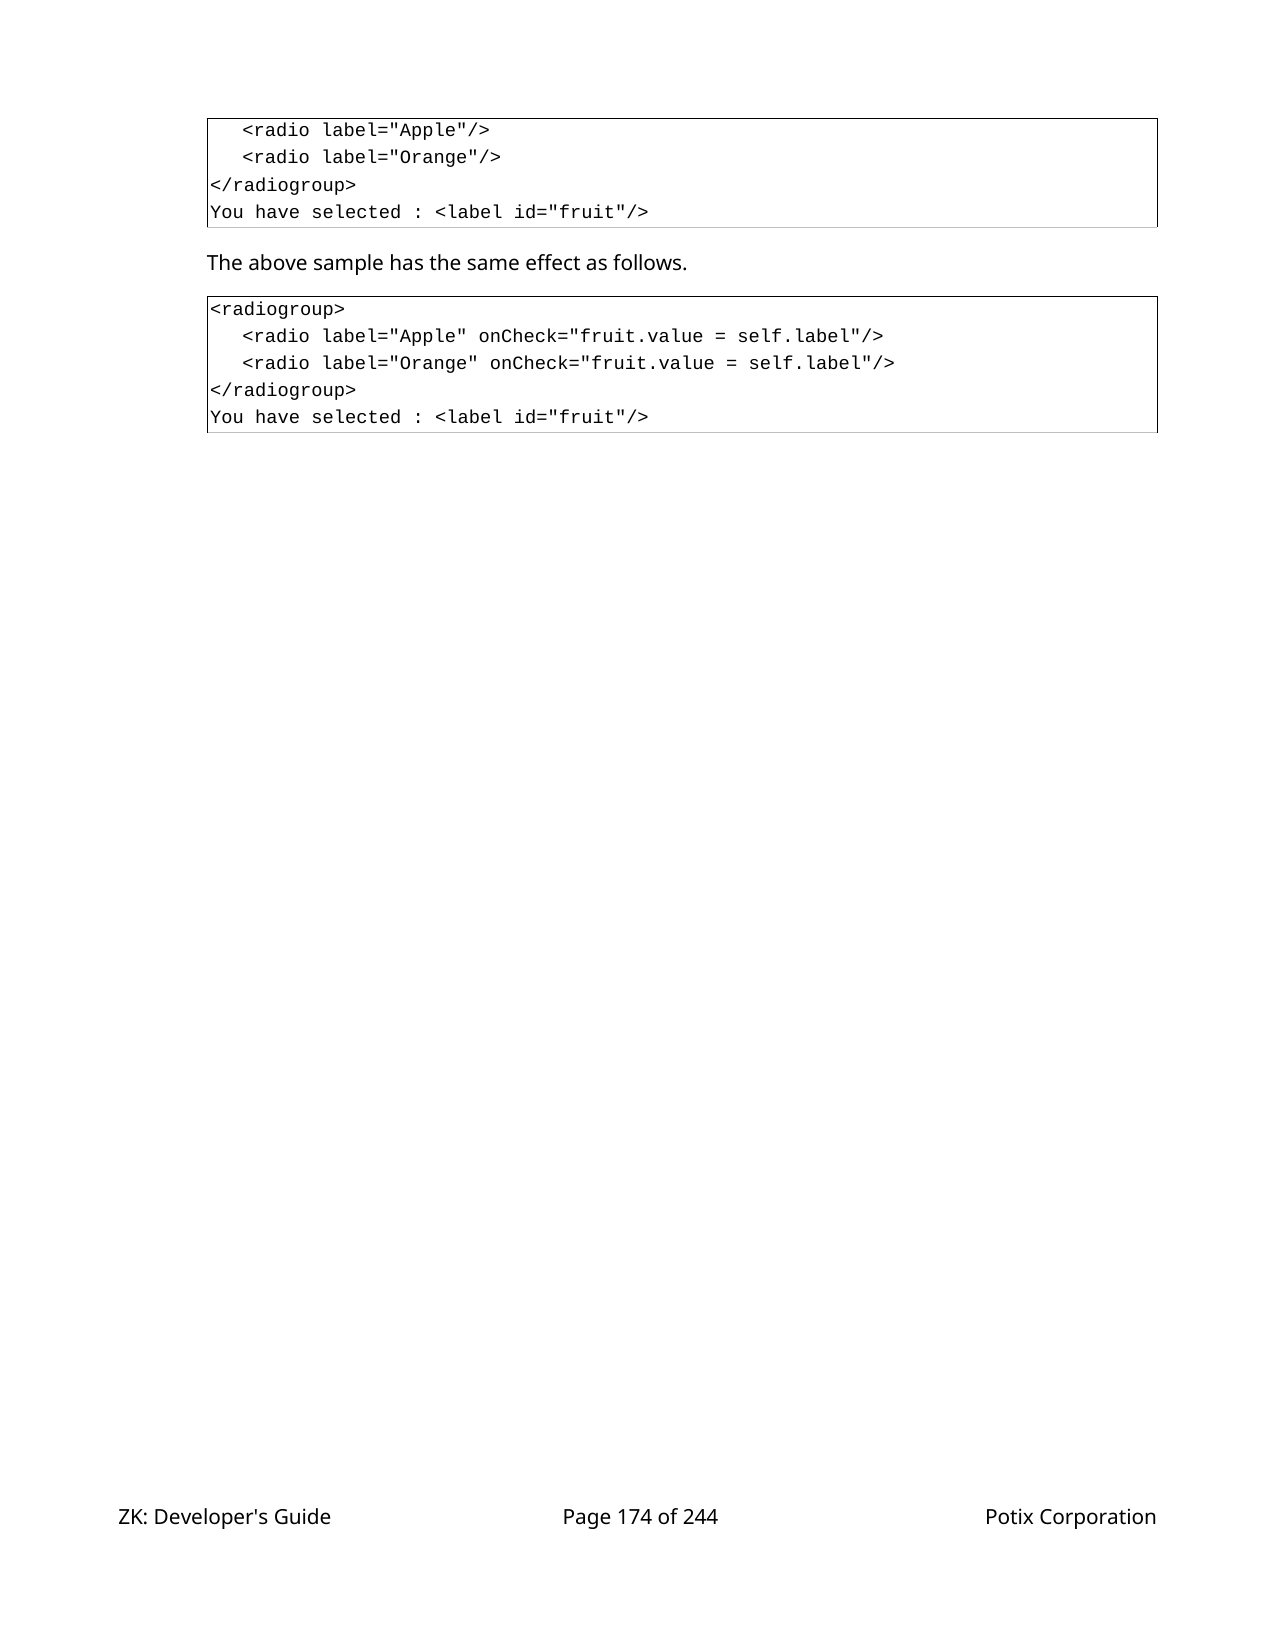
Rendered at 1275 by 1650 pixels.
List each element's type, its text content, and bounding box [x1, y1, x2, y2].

text The above sample has the same effect as follows. [207, 248, 1157, 276]
text You have selected : <label id="fruit"/> [208, 200, 1157, 227]
text <radiogroup> [208, 297, 1157, 321]
text <radio label="Orange"/> [208, 145, 1157, 169]
text <radio label="Apple"/> [208, 119, 1157, 142]
text <radio label="Apple" onCheck="fruit.value = self.label"/> [208, 324, 1157, 348]
text </radiogroup> [208, 172, 1157, 197]
text <radio label="Orange" onCheck="fruit.value = self.label"/> [208, 351, 1157, 375]
text You have selected : <label id="fruit"/> [208, 405, 1157, 432]
text </radiogroup> [208, 378, 1157, 402]
